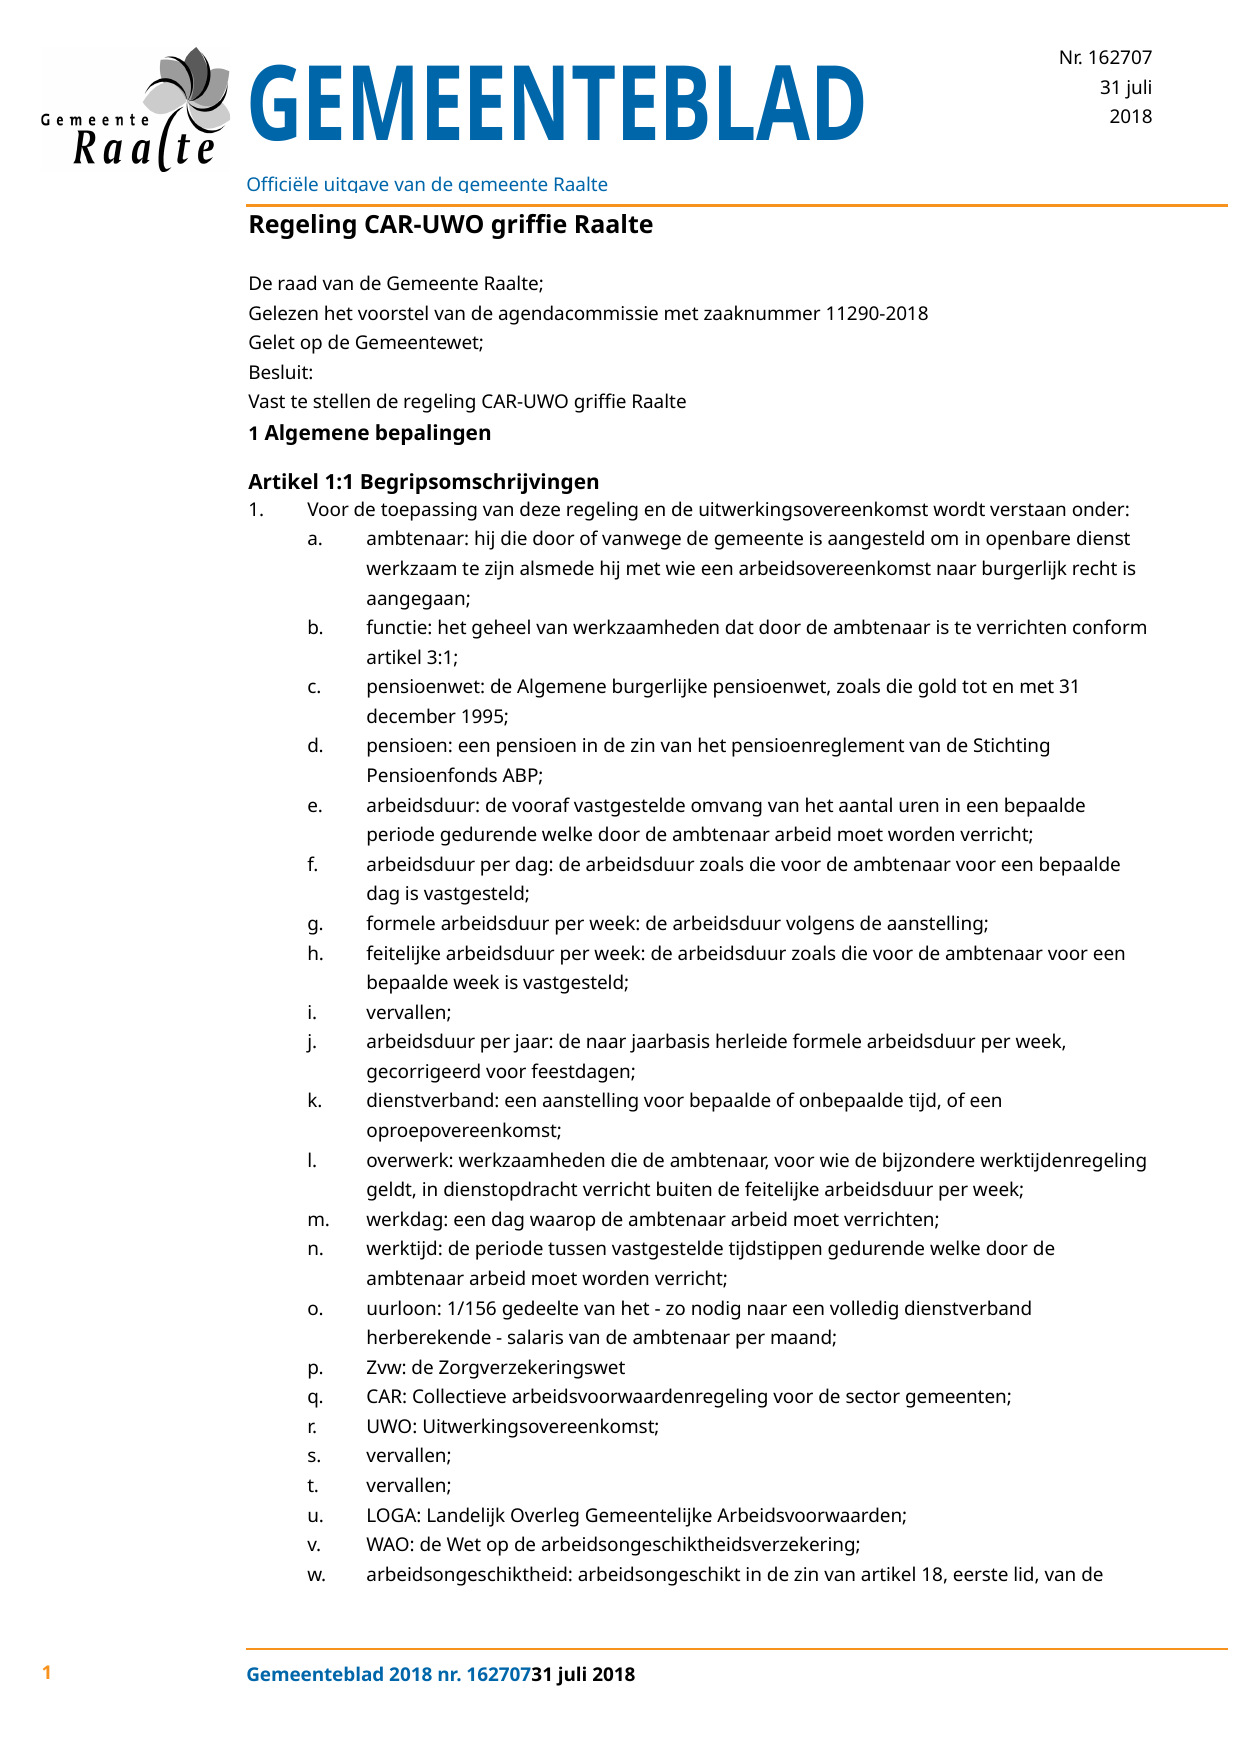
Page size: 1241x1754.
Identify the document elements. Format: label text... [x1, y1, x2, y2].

list arbeidsduur per dag: de arbeidsduur zoals die voor de ambtenaar voor een bepaalde dag is vastgesteld; [307, 851, 1152, 906]
list WAO: de Wet op de arbeidsongeschiktheidsverzekering; [307, 1531, 1152, 1557]
list vervallen; [307, 999, 1152, 1024]
text Gelet op de Gemeentewet; [248, 329, 1152, 355]
list vervallen; [307, 1472, 1152, 1498]
list feitelijke arbeidsduur per week: de arbeidsduur zoals die voor de ambtenaar voor een bepaalde week is vastgesteld; [307, 940, 1152, 995]
list uurloon: 1/156 gedeelte van het - zo nodig naar een volledig dienstverband herberekende - salaris van de ambtenaar per maand; [307, 1295, 1152, 1350]
list functie: het geheel van werkzaamheden dat door de ambtenaar is te verrichten conform artikel 3:1; [307, 614, 1152, 669]
text Vast te stellen de regeling CAR-UWO griffie Raalte [248, 389, 1152, 414]
text Regeling CAR-UWO griffie Raalte [248, 207, 1152, 241]
list UWO: Uitwerkingsovereenkomst; [307, 1413, 1152, 1439]
text Artikel 1:1 Begripsomschrijvingen [248, 467, 1152, 496]
text Besluit: [248, 359, 1152, 385]
list pensioenwet: de Algemene burgerlijke pensioenwet, zoals die gold tot en met 31 december 1995; [307, 673, 1152, 729]
list overwerk: werkzaamheden die de ambtenaar, voor wie de bijzondere werktijdenregeling geldt, in dienstopdracht verricht buiten de feitelijke arbeidsduur per week; [307, 1147, 1152, 1202]
list werkdag: een dag waarop de ambtenaar arbeid moet verrichten; [307, 1206, 1152, 1232]
list formele arbeidsduur per week: de arbeidsduur volgens de aanstelling; [307, 910, 1152, 936]
text Gelezen het voorstel van de agendacommissie met zaaknummer 11290-2018 [248, 300, 1152, 326]
text 1 Algemene bepalingen [248, 418, 1152, 447]
list arbeidsongeschiktheid: arbeidsongeschikt in de zin van artikel 18, eerste lid, van de [307, 1561, 1152, 1587]
list arbeidsduur per jaar: de naar jaarbasis herleide formele arbeidsduur per week, gecorrigeerd voor feestdagen; [307, 1028, 1152, 1084]
text De raad van de Gemeente Raalte; [248, 270, 1152, 296]
list Zvw: de Zorgverzekeringswet [307, 1354, 1152, 1379]
list pensioen: een pensioen in de zin van het pensioenreglement van de Stichting Pensioenfonds ABP; [307, 733, 1152, 788]
list ambtenaar: hij die door of vanwege de gemeente is aangesteld om in openbare dienst werkzaam te zijn alsmede hij met wie een arbeidsovereenkomst naar burgerlijk recht is aangegaan; [307, 526, 1152, 610]
list LOGA: Landelijk Overleg Gemeentelijke Arbeidsvoorwaarden; [307, 1502, 1152, 1527]
list dienstverband: een aanstelling voor bepaalde of onbepaalde tijd, of een oproepovereenkomst; [307, 1088, 1152, 1143]
list CAR: Collectieve arbeidsvoorwaardenregeling voor de sector gemeenten; [307, 1383, 1152, 1409]
list arbeidsduur: de vooraf vastgestelde omvang van het aantal uren in een bepaalde periode gedurende welke door de ambtenaar arbeid moet worden verricht; [307, 792, 1152, 847]
list Voor de toepassing van deze regeling en de uitwerkingsovereenkomst wordt verstaan onder: [248, 496, 1152, 522]
list vervallen; [307, 1443, 1152, 1468]
list werktijd: de periode tussen vastgestelde tijdstippen gedurende welke door de ambtenaar arbeid moet worden verricht; [307, 1236, 1152, 1291]
picture [41, 47, 231, 172]
